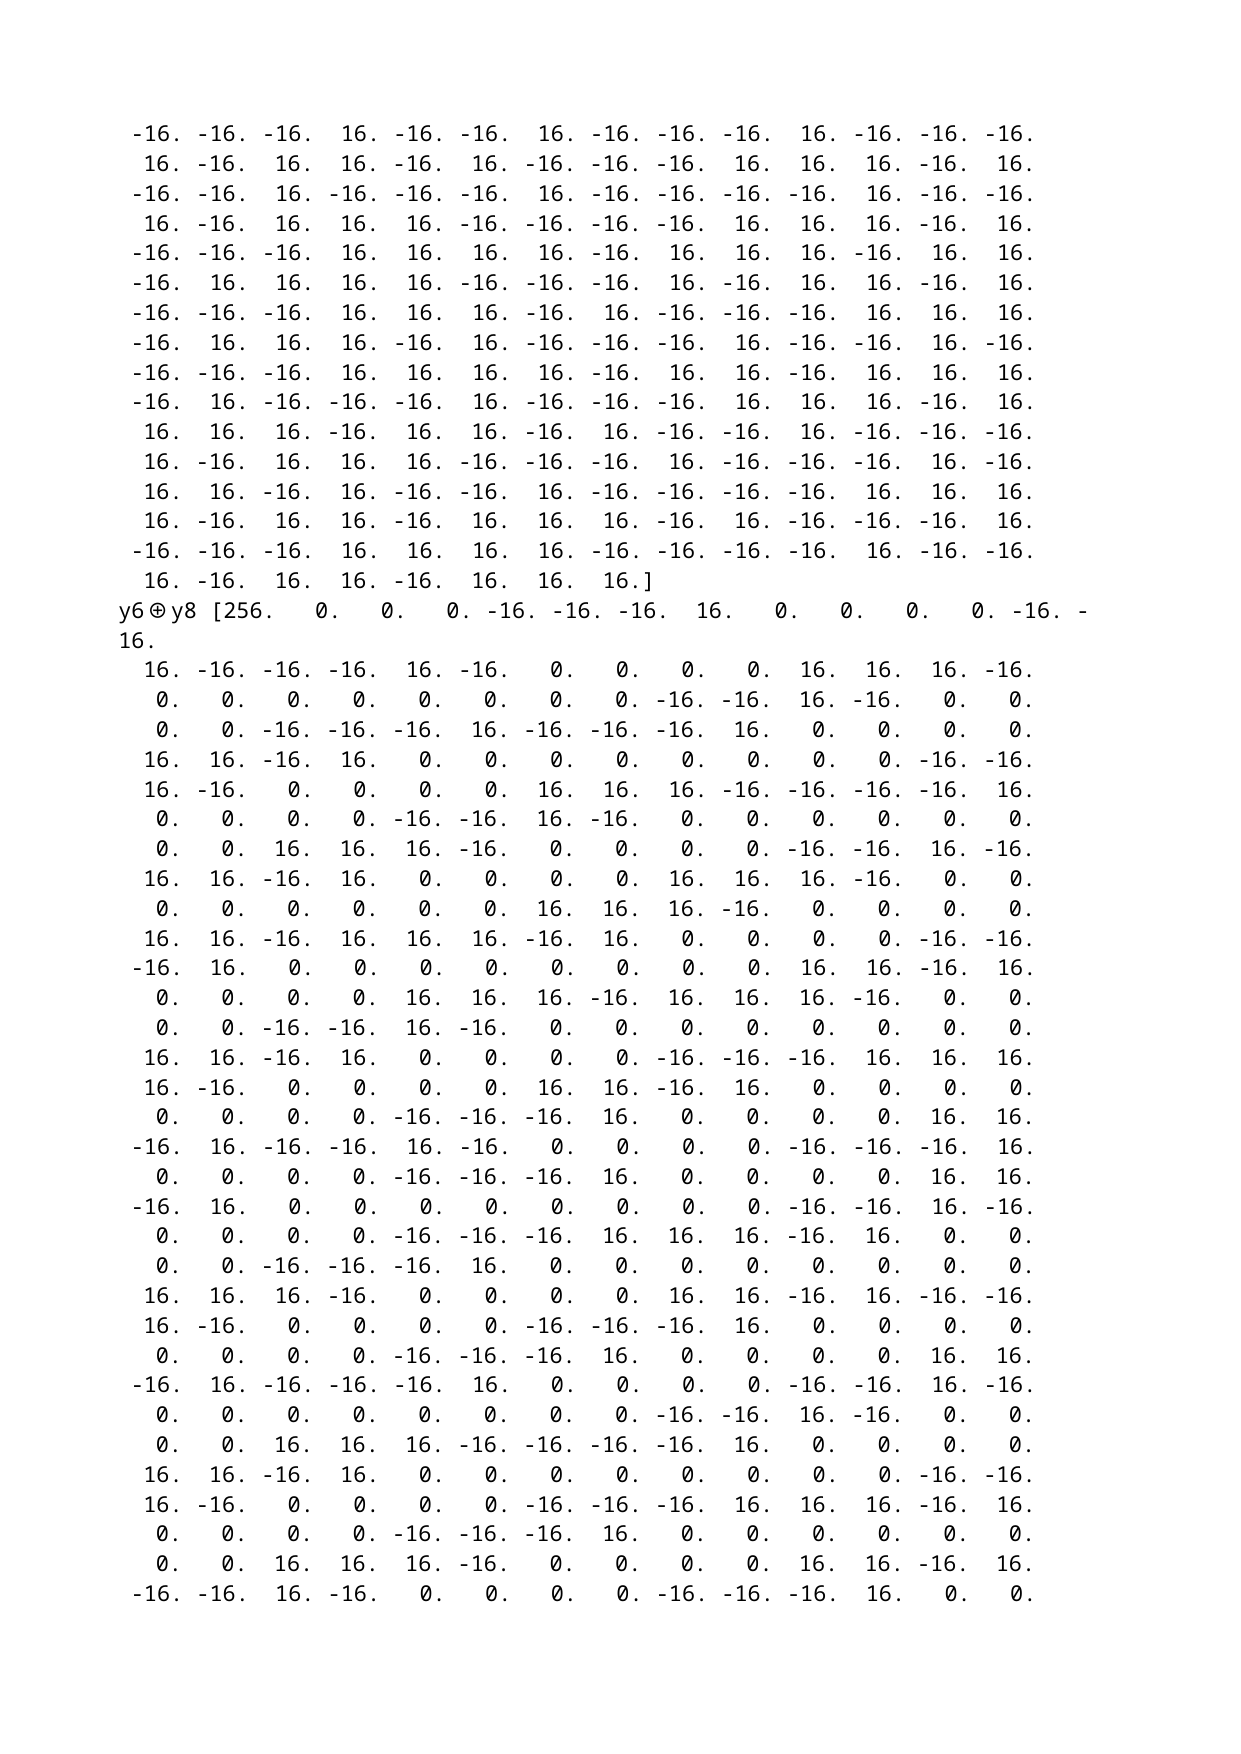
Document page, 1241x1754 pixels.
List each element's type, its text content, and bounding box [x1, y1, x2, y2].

text 16. -16. 0. 0. 0. 0. 16. 16. -16. 16. 0. 0. 0. 0. [118, 1071, 1122, 1101]
text 16. -16. 0. 0. 0. 0. -16. -16. -16. 16. 16. 16. -16. 16. [118, 1488, 1122, 1518]
text 0. 0. -16. -16. -16. 16. 0. 0. 0. 0. 0. 0. 0. 0. [118, 1250, 1122, 1280]
text -16. -16. -16. 16. 16. 16. -16. 16. -16. -16. -16. 16. 16. 16. [118, 297, 1122, 327]
text -16. 16. 16. 16. -16. 16. -16. -16. -16. 16. -16. -16. 16. -16. [118, 327, 1122, 356]
text 0. 0. 0. 0. -16. -16. -16. 16. 0. 0. 0. 0. 0. 0. [118, 1518, 1122, 1548]
text 0. 0. 0. 0. 0. 0. 0. 0. -16. -16. 16. -16. 0. 0. [118, 1399, 1122, 1429]
text -16. 16. -16. -16. -16. 16. -16. -16. -16. 16. 16. 16. -16. 16. [118, 386, 1122, 416]
text 0. 0. 0. 0. -16. -16. 16. -16. 0. 0. 0. 0. 0. 0. [118, 803, 1122, 833]
text 16. 16. -16. 16. 0. 0. 0. 0. -16. -16. -16. 16. 16. 16. [118, 1042, 1122, 1071]
text -16. -16. -16. 16. 16. 16. 16. -16. 16. 16. -16. 16. 16. 16. [118, 356, 1122, 386]
text 0. 0. 0. 0. 16. 16. 16. -16. 16. 16. 16. -16. 0. 0. [118, 982, 1122, 1012]
text -16. -16. -16. 16. 16. 16. 16. -16. 16. 16. 16. -16. 16. 16. [118, 237, 1122, 267]
text 16. 16. -16. 16. -16. -16. 16. -16. -16. -16. -16. 16. 16. 16. [118, 476, 1122, 505]
text 0. 0. 0. 0. -16. -16. -16. 16. 16. 16. -16. 16. 0. 0. [118, 1220, 1122, 1250]
text 0. 0. 0. 0. -16. -16. -16. 16. 0. 0. 0. 0. 16. 16. [118, 1101, 1122, 1131]
text 16. -16. 16. 16. 16. -16. -16. -16. 16. -16. -16. -16. 16. -16. [118, 446, 1122, 476]
text 16. -16. 16. 16. -16. 16. 16. 16. -16. 16. -16. -16. -16. 16. [118, 505, 1122, 535]
text 0. 0. 0. 0. -16. -16. -16. 16. 0. 0. 0. 0. 16. 16. [118, 1161, 1122, 1191]
text 16. -16. 0. 0. 0. 0. -16. -16. -16. 16. 0. 0. 0. 0. [118, 1310, 1122, 1339]
text 16. 16. -16. 16. 0. 0. 0. 0. 16. 16. 16. -16. 0. 0. [118, 863, 1122, 893]
text -16. -16. -16. 16. 16. 16. 16. -16. -16. -16. -16. 16. -16. -16. [118, 535, 1122, 565]
text 16. -16. 16. 16. -16. 16. 16. 16.] [118, 565, 1122, 595]
text -16. 16. -16. -16. 16. -16. 0. 0. 0. 0. -16. -16. -16. 16. [118, 1131, 1122, 1161]
text 0. 0. 16. 16. 16. -16. 0. 0. 0. 0. 16. 16. -16. 16. [118, 1548, 1122, 1578]
text 0. 0. 0. 0. -16. -16. -16. 16. 0. 0. 0. 0. 16. 16. [118, 1339, 1122, 1369]
text 0. 0. 0. 0. 0. 0. 16. 16. 16. -16. 0. 0. 0. 0. [118, 893, 1122, 922]
text 16. 16. -16. 16. 16. 16. -16. 16. 0. 0. 0. 0. -16. -16. [118, 922, 1122, 952]
text 0. 0. 16. 16. 16. -16. -16. -16. -16. 16. 0. 0. 0. 0. [118, 1429, 1122, 1459]
text y6⊕y8 [256. 0. 0. 0. -16. -16. -16. 16. 0. 0. 0. 0. -16. -16. [118, 595, 1122, 654]
text -16. 16. -16. -16. -16. 16. 0. 0. 0. 0. -16. -16. 16. -16. [118, 1369, 1122, 1399]
text 16. -16. 16. 16. -16. 16. -16. -16. -16. 16. 16. 16. -16. 16. [118, 148, 1122, 178]
text 16. -16. -16. -16. 16. -16. 0. 0. 0. 0. 16. 16. 16. -16. [118, 654, 1122, 684]
text -16. -16. 16. -16. 0. 0. 0. 0. -16. -16. -16. 16. 0. 0. [118, 1578, 1122, 1608]
text 16. 16. 16. -16. 16. 16. -16. 16. -16. -16. 16. -16. -16. -16. [118, 416, 1122, 446]
text -16. -16. 16. -16. -16. -16. 16. -16. -16. -16. -16. 16. -16. -16. [118, 178, 1122, 207]
text -16. -16. -16. 16. -16. -16. 16. -16. -16. -16. 16. -16. -16. -16. [118, 118, 1122, 148]
text 16. -16. 16. 16. 16. -16. -16. -16. -16. 16. 16. 16. -16. 16. [118, 207, 1122, 237]
text -16. 16. 16. 16. 16. -16. -16. -16. 16. -16. 16. 16. -16. 16. [118, 267, 1122, 297]
text -16. 16. 0. 0. 0. 0. 0. 0. 0. 0. 16. 16. -16. 16. [118, 952, 1122, 982]
text 16. -16. 0. 0. 0. 0. 16. 16. 16. -16. -16. -16. -16. 16. [118, 773, 1122, 803]
text -16. 16. 0. 0. 0. 0. 0. 0. 0. 0. -16. -16. 16. -16. [118, 1191, 1122, 1220]
text 0. 0. 16. 16. 16. -16. 0. 0. 0. 0. -16. -16. 16. -16. [118, 833, 1122, 863]
text 16. 16. 16. -16. 0. 0. 0. 0. 16. 16. -16. 16. -16. -16. [118, 1280, 1122, 1310]
text 16. 16. -16. 16. 0. 0. 0. 0. 0. 0. 0. 0. -16. -16. [118, 1459, 1122, 1488]
text 0. 0. -16. -16. -16. 16. -16. -16. -16. 16. 0. 0. 0. 0. [118, 714, 1122, 744]
text 0. 0. 0. 0. 0. 0. 0. 0. -16. -16. 16. -16. 0. 0. [118, 684, 1122, 714]
text 16. 16. -16. 16. 0. 0. 0. 0. 0. 0. 0. 0. -16. -16. [118, 744, 1122, 773]
text 0. 0. -16. -16. 16. -16. 0. 0. 0. 0. 0. 0. 0. 0. [118, 1012, 1122, 1042]
